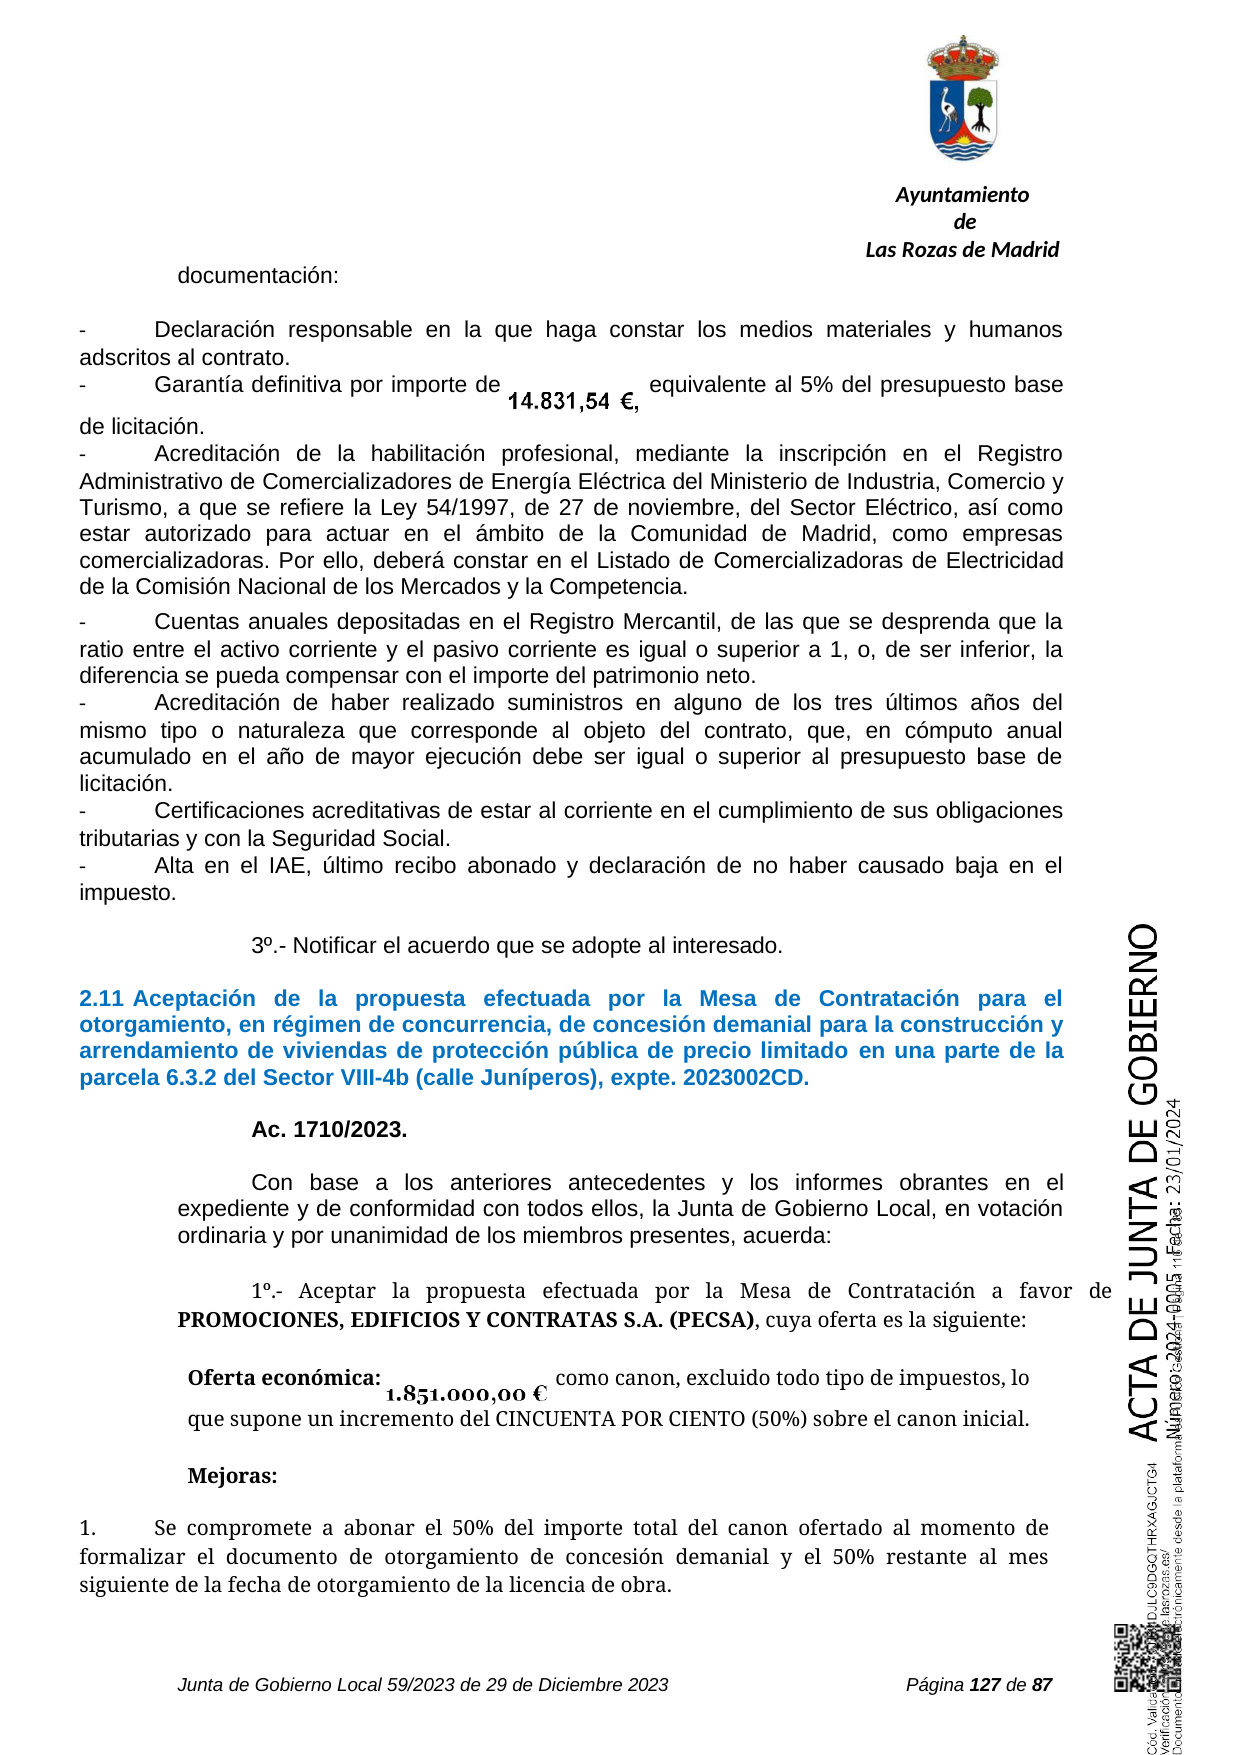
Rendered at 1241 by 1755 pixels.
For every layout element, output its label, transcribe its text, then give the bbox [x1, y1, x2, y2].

subtitle Mejoras: [187, 1461, 1176, 1490]
list Garantía definitiva por importe de equivalente al 5% del presupuesto base de licitación. [79, 370, 1064, 439]
list Aceptación de la propuesta efectuada por la Mesa de Contratación para el otorgamiento, en régimen de concurrencia, de concesión demanial para la construcción y arrendamiento de viviendas de protección pública de precio limitado en una parte de la parcela 6.3.2 del Sector VIII-4b (calle Juníperos), expte. 2023002CD. [79, 984, 1064, 1090]
list Certificaciones acreditativas de estar al corriente en el cumplimiento de sus obligaciones tributarias y con la Seguridad Social. [79, 796, 1064, 851]
text 1º.- Aceptar la propuesta efectuada por la Mesa de Contratación a favor de [251, 1277, 1197, 1305]
list Cuentas anuales depositadas en el Registro Mercantil, de las que se desprenda que la ratio entre el activo corriente y el pasivo corriente es igual o superior a 1, o, de ser inferior, la diferencia se pueda compensar con el importe del patrimonio neto. [79, 607, 1064, 688]
list Acreditación de la habilitación profesional, mediante la inscripción en el Registro Administrativo de Comercializadores de Energía Eléctrica del Ministerio de Industria, Comercio y Turismo, a que se refiere la Ley 54/1997, de 27 de noviembre, del Sector Eléctrico, así como estar autorizado para actuar en el ámbito de la Comunidad de Madrid, como empresas comercializadoras. Por ello, deberá constar en el Listado de Comercializadoras de Electricidad de la Comisión Nacional de los Mercados y la Competencia. [79, 439, 1064, 599]
text documentación: [177, 262, 1064, 289]
list Se compromete a abonar el 50% del importe total del canon ofertado al momento de formalizar el documento de otorgamiento de concesión demanial y el 50% restante al mes siguiente de la fecha de otorgamiento de la licencia de obra. [79, 1513, 1050, 1599]
list Alta en el IAE, último recibo abonado y declaración de no haber causado baja en el impuesto. [79, 851, 1064, 906]
text Ac. 1710/2023. [177, 1116, 1064, 1143]
list Acreditación de haber realizado suministros en alguno de los tres últimos años del mismo tipo o naturaleza que corresponde al objeto del contrato, que, en cómputo anual acumulado en el año de mayor ejecución debe ser igual o superior al presupuesto base de licitación. [79, 688, 1064, 796]
subtitle [1177, 1461, 1197, 1490]
text PROMOCIONES, EDIFICIOS Y CONTRATAS S.A. (PECSA), cuya oferta es la siguiente: [177, 1305, 1197, 1333]
text Con base a los anteriores antecedentes y los informes obrantes en el expediente y de conformidad con todos ellos, la Junta de Gobierno Local, en votación ordinaria y por unanimidad de los miembros presentes, acuerda: [177, 1169, 1064, 1248]
text Oferta económica: como canon, excluido todo tipo de impuestos, lo que supone un incremento del CINCUENTA POR CIENTO (50%) sobre el canon inicial. [187, 1363, 1063, 1433]
list Declaración responsable en la que haga constar los medios materiales y humanos adscritos al contrato. [79, 315, 1063, 370]
text 3º.- Notificar el acuerdo que se adopte al interesado. [251, 932, 1197, 958]
